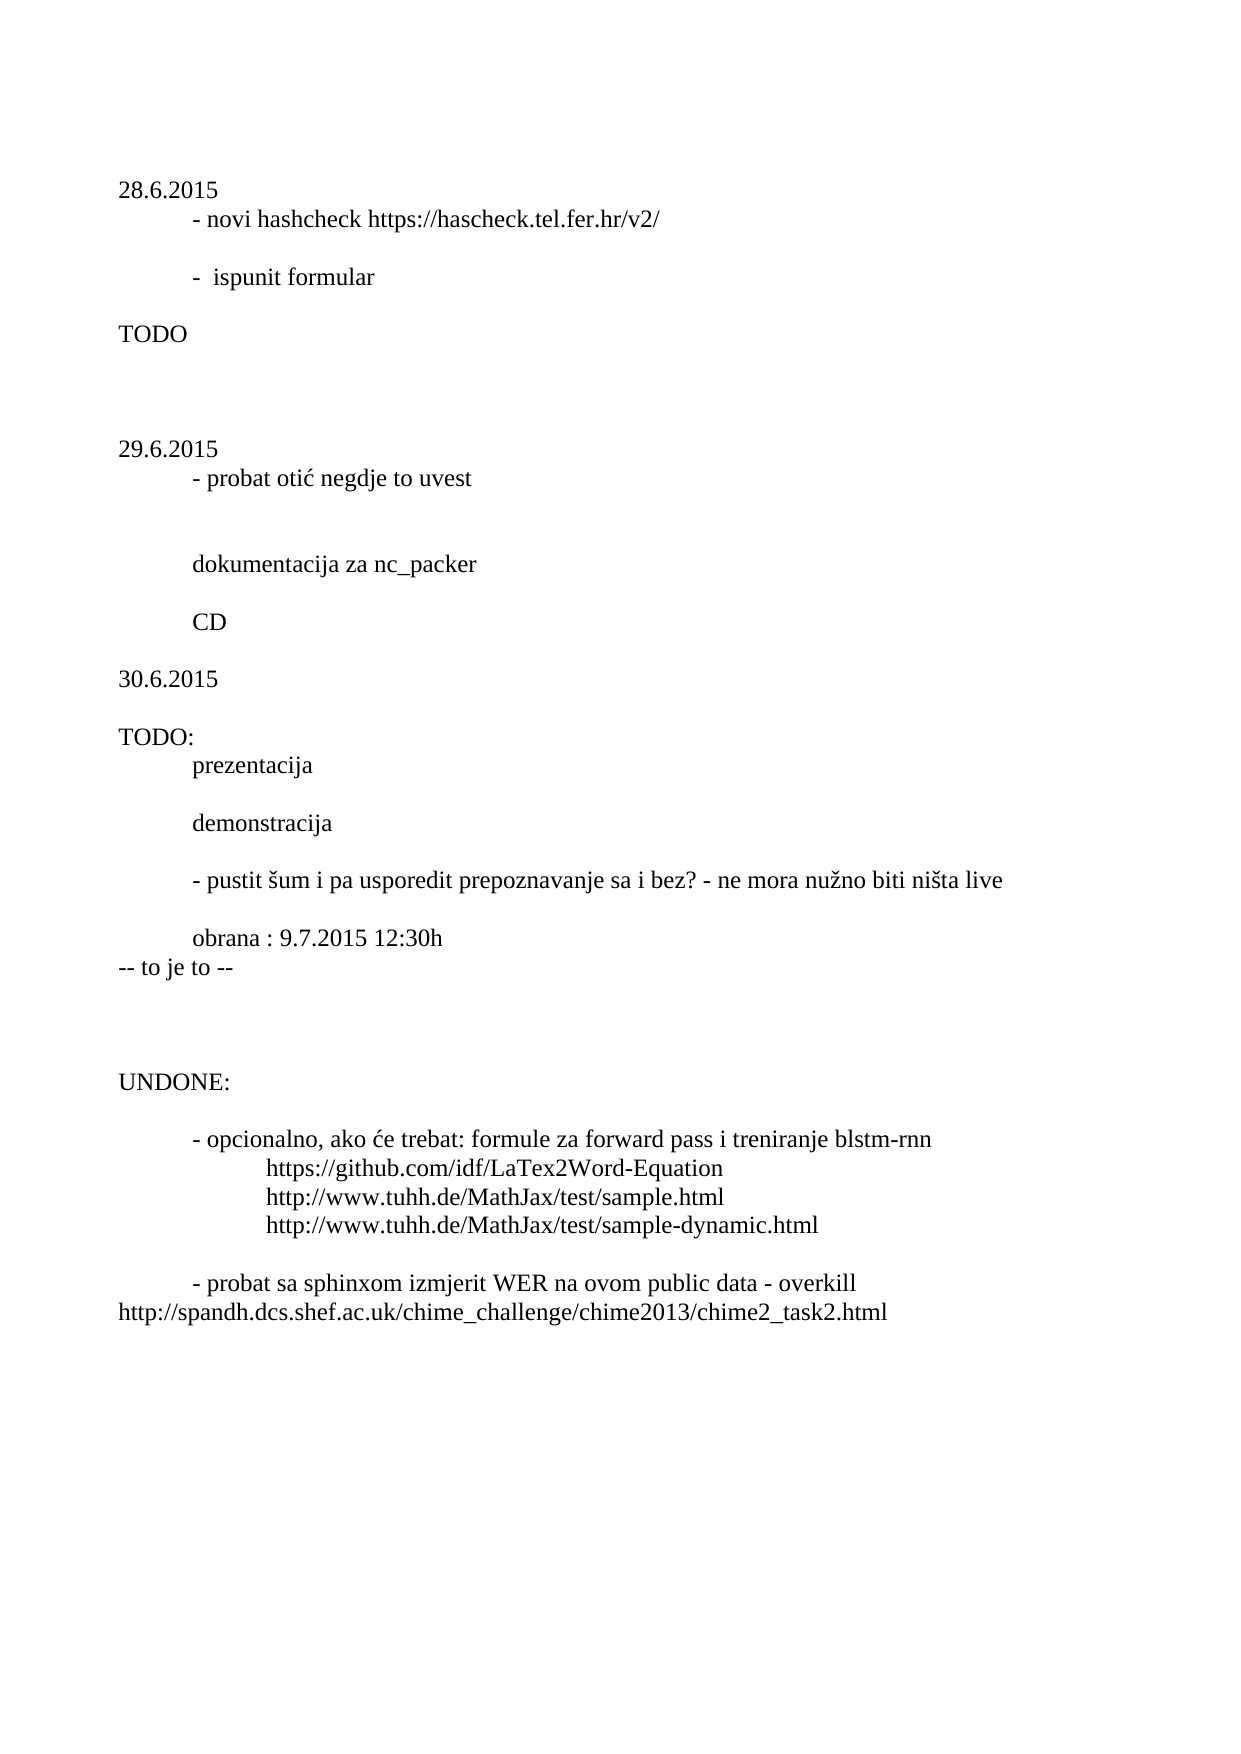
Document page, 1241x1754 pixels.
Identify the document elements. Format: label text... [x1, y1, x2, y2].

text dokumentacija za nc_packer [118, 549, 1122, 578]
text 29.6.2015 [118, 434, 1122, 463]
text demonstracija [118, 808, 1122, 837]
text - ispunit formular [118, 262, 1122, 291]
text http://www.tuhh.de/MathJax/test/sample-dynamic.html [44, 1211, 1122, 1239]
text - pustit šum i pa usporedit prepoznavanje sa i bez? - ne mora nužno biti ništa live [118, 866, 1122, 894]
text CD [118, 607, 1122, 636]
text TODO: [118, 722, 1122, 751]
text TODO [118, 319, 1122, 348]
text -- to je to -- [118, 952, 1122, 981]
text 30.6.2015 [118, 664, 1122, 693]
text obrana : 9.7.2015 12:30h [118, 923, 1122, 952]
text UNDONE: [118, 1067, 1122, 1096]
text prezentacija [118, 751, 1122, 779]
text http://www.tuhh.de/MathJax/test/sample.html [44, 1182, 1122, 1211]
text - probat sa sphinxom izmjerit WER na ovom public data - overkill http://spandh.dcs.shef.ac.uk/chime_challenge/chime2013/chime2_task2.html [118, 1268, 1122, 1326]
text - probat otić negdje to uvest [118, 463, 1122, 492]
text - novi hashcheck https://hascheck.tel.fer.hr/v2/ [118, 204, 1122, 233]
text 28.6.2015 [118, 176, 1122, 204]
text - opcionalno, ako će trebat: formule za forward pass i treniranje blstm-rnn [44, 1124, 1122, 1153]
text https://github.com/idf/LaTex2Word-Equation [44, 1153, 1122, 1182]
